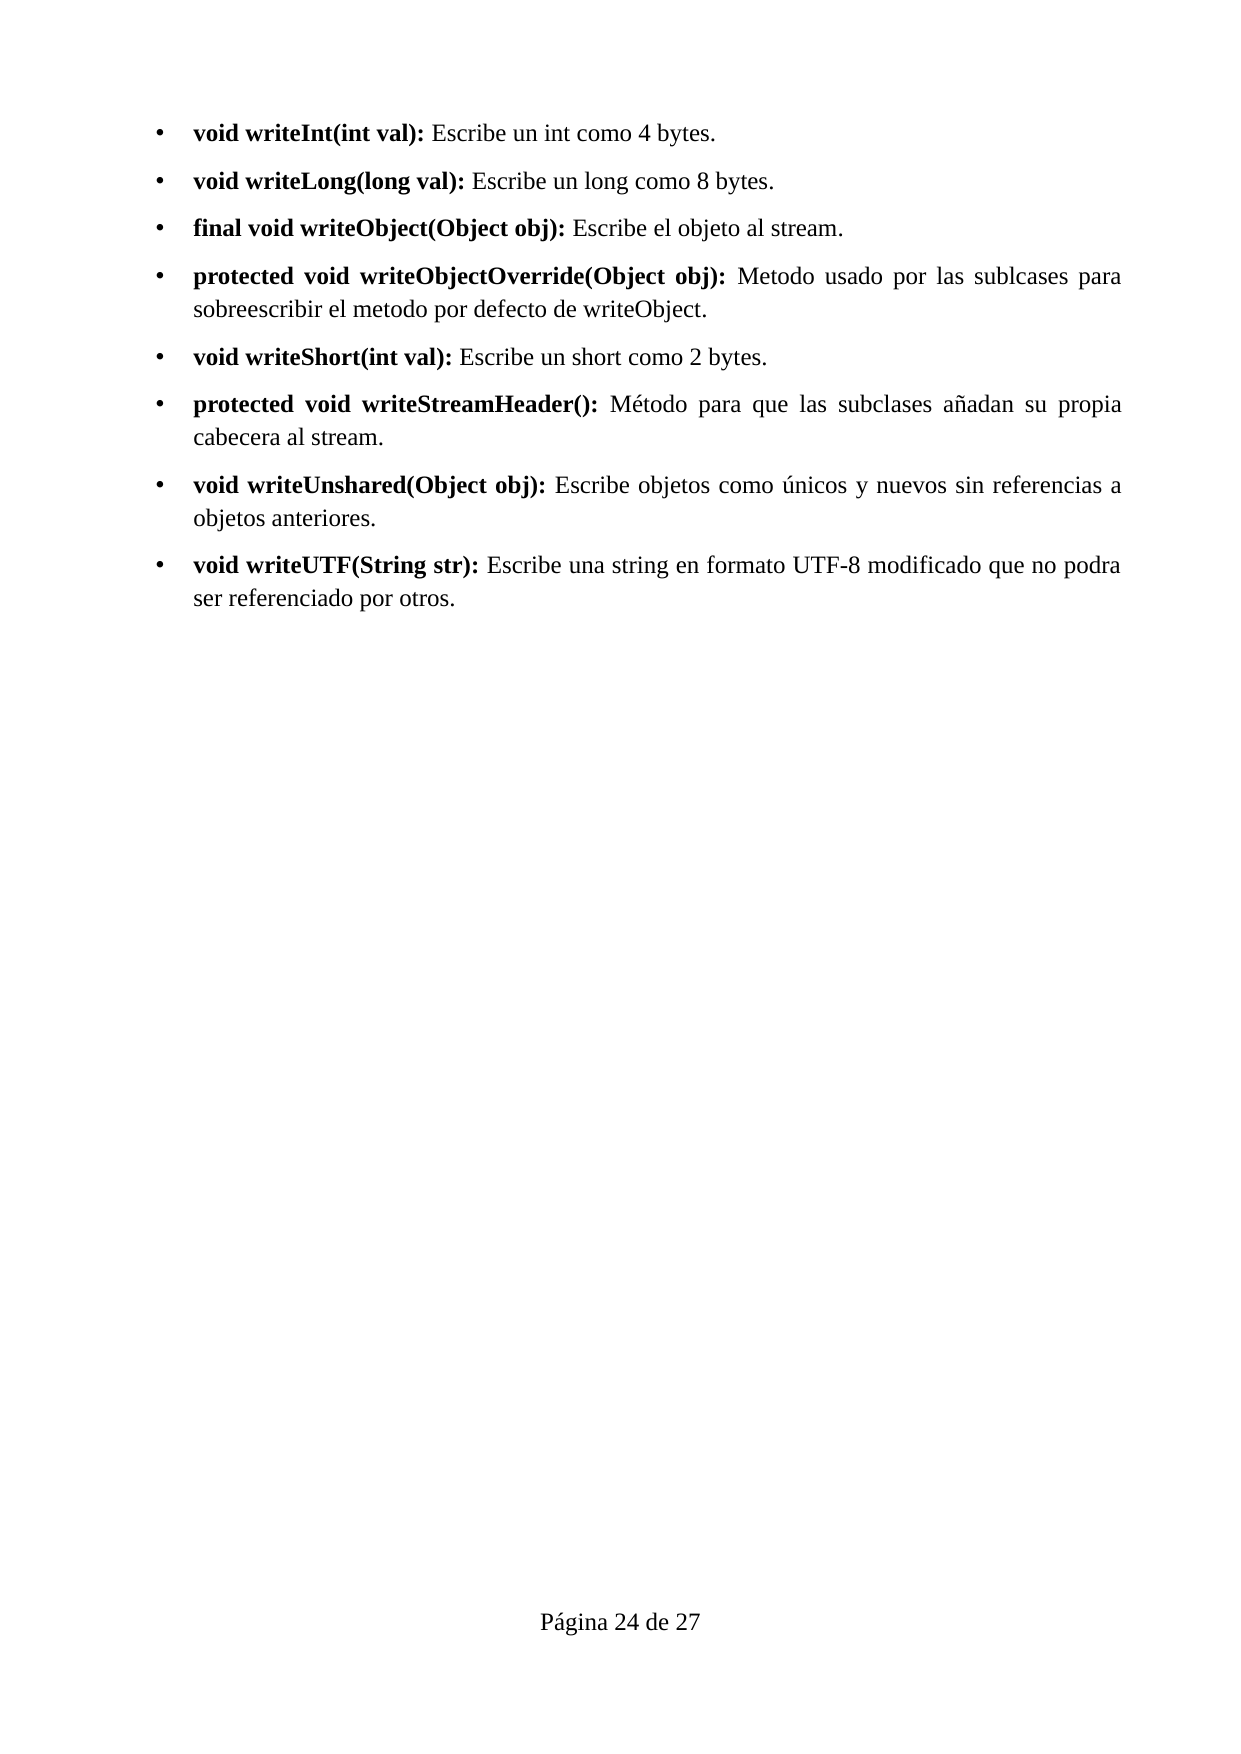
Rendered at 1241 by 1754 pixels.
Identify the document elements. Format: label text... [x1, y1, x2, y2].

list final void writeObject(Object obj): Escribe el objeto al stream. [156, 213, 1122, 242]
list void writeLong(long val): Escribe un long como 8 bytes. [156, 166, 1122, 194]
list void writeShort(int val): Escribe un short como 2 bytes. [156, 342, 1122, 370]
list protected void writeObjectOverride(Object obj): Metodo usado por las sublcases para sobreescribir el metodo por defecto de writeObject. [156, 261, 1122, 323]
list void writeUTF(String str): Escribe una string en formato UTF-8 modificado que no podra ser referenciado por otros. [156, 550, 1122, 612]
list void writeInt(int val): Escribe un int como 4 bytes. [156, 118, 1122, 147]
list protected void writeStreamHeader(): Método para que las subclases añadan su propia cabecera al stream. [156, 389, 1122, 451]
list void writeUnshared(Object obj): Escribe objetos como únicos y nuevos sin referencias a objetos anteriores. [156, 470, 1122, 532]
